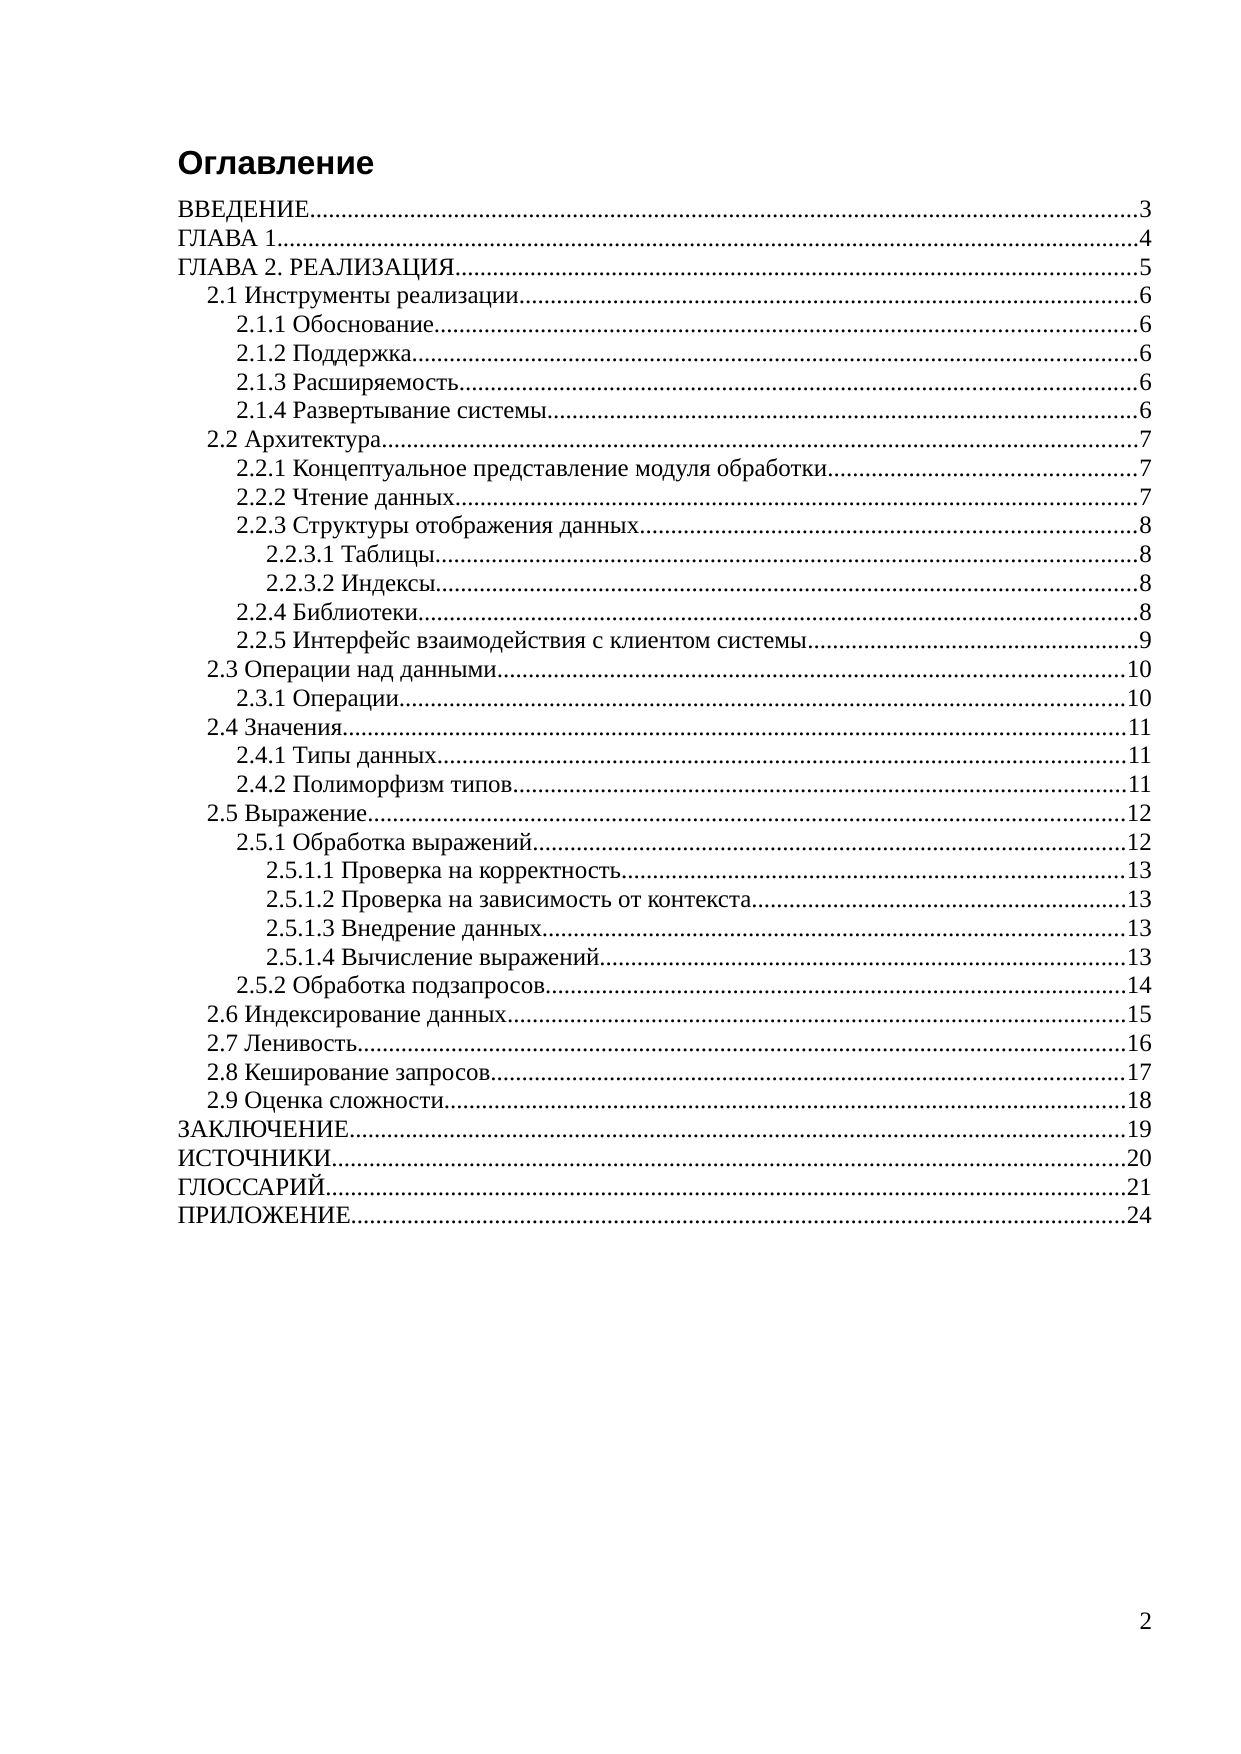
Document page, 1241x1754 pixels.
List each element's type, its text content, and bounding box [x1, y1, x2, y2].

text 2.5 Выражение 12 [207, 798, 1152, 827]
text 2.2.5 Интерфейс взаимодействия с клиентом системы 9 [236, 625, 1152, 654]
text 2.2.3.2 Индексы 8 [266, 568, 1152, 597]
text ПРИЛОЖЕНИЕ 24 [177, 1200, 1152, 1229]
text 2.2.3 Структуры отображения данных 8 [236, 510, 1152, 539]
text ГЛОССАРИЙ 21 [177, 1172, 1152, 1200]
text 2.2.2 Чтение данных 7 [236, 482, 1152, 510]
text 2.5.1.2 Проверка на зависимость от контекста 13 [266, 884, 1152, 913]
text 2.1.2 Поддержка 6 [236, 338, 1152, 367]
text 2.1.4 Развертывание системы 6 [236, 395, 1152, 424]
text 2.4.2 Полиморфизм типов 11 [236, 769, 1152, 798]
text 2.4 Значения 11 [207, 712, 1152, 740]
text ИСТОЧНИКИ 20 [177, 1143, 1152, 1172]
text 2.3 Операции над данными 10 [207, 654, 1152, 683]
text 2.6 Индексирование данных 15 [207, 999, 1152, 1028]
text ВВЕДЕНИЕ 3 [177, 194, 1152, 223]
text 2.2 Архитектура 7 [207, 424, 1152, 453]
text 2.9 Оценка сложности 18 [207, 1085, 1152, 1114]
text 2.1.1 Обоснование 6 [236, 309, 1152, 338]
text 2.5.1 Обработка выражений 12 [236, 827, 1152, 855]
text 2.5.1.4 Вычисление выражений 13 [266, 942, 1152, 970]
text 2.1.3 Расширяемость 6 [236, 367, 1152, 395]
text ГЛАВА 2. РЕАЛИЗАЦИЯ 5 [177, 252, 1152, 280]
text 2.4.1 Типы данных 11 [236, 740, 1152, 769]
text 2.7 Ленивость 16 [207, 1028, 1152, 1057]
text 2.1 Инструменты реализации 6 [207, 280, 1152, 309]
text ГЛАВА 1. 4 [177, 223, 1152, 252]
text 2.2.3.1 Таблицы 8 [266, 539, 1152, 568]
text 2.8 Кеширование запросов 17 [207, 1057, 1152, 1085]
text 2.2.1 Концептуальное представление модуля обработки 7 [236, 453, 1152, 482]
text ЗАКЛЮЧЕНИЕ 19 [177, 1114, 1152, 1143]
text 2.5.1.3 Внедрение данных 13 [266, 913, 1152, 942]
text 2.5.2 Обработка подзапросов 14 [236, 970, 1152, 999]
text 2.3.1 Операции 10 [236, 683, 1152, 712]
text 2.2.4 Библиотеки 8 [236, 597, 1152, 625]
subtitle Оглавление [177, 143, 1152, 182]
text 2.5.1.1 Проверка на корректность 13 [266, 855, 1152, 884]
